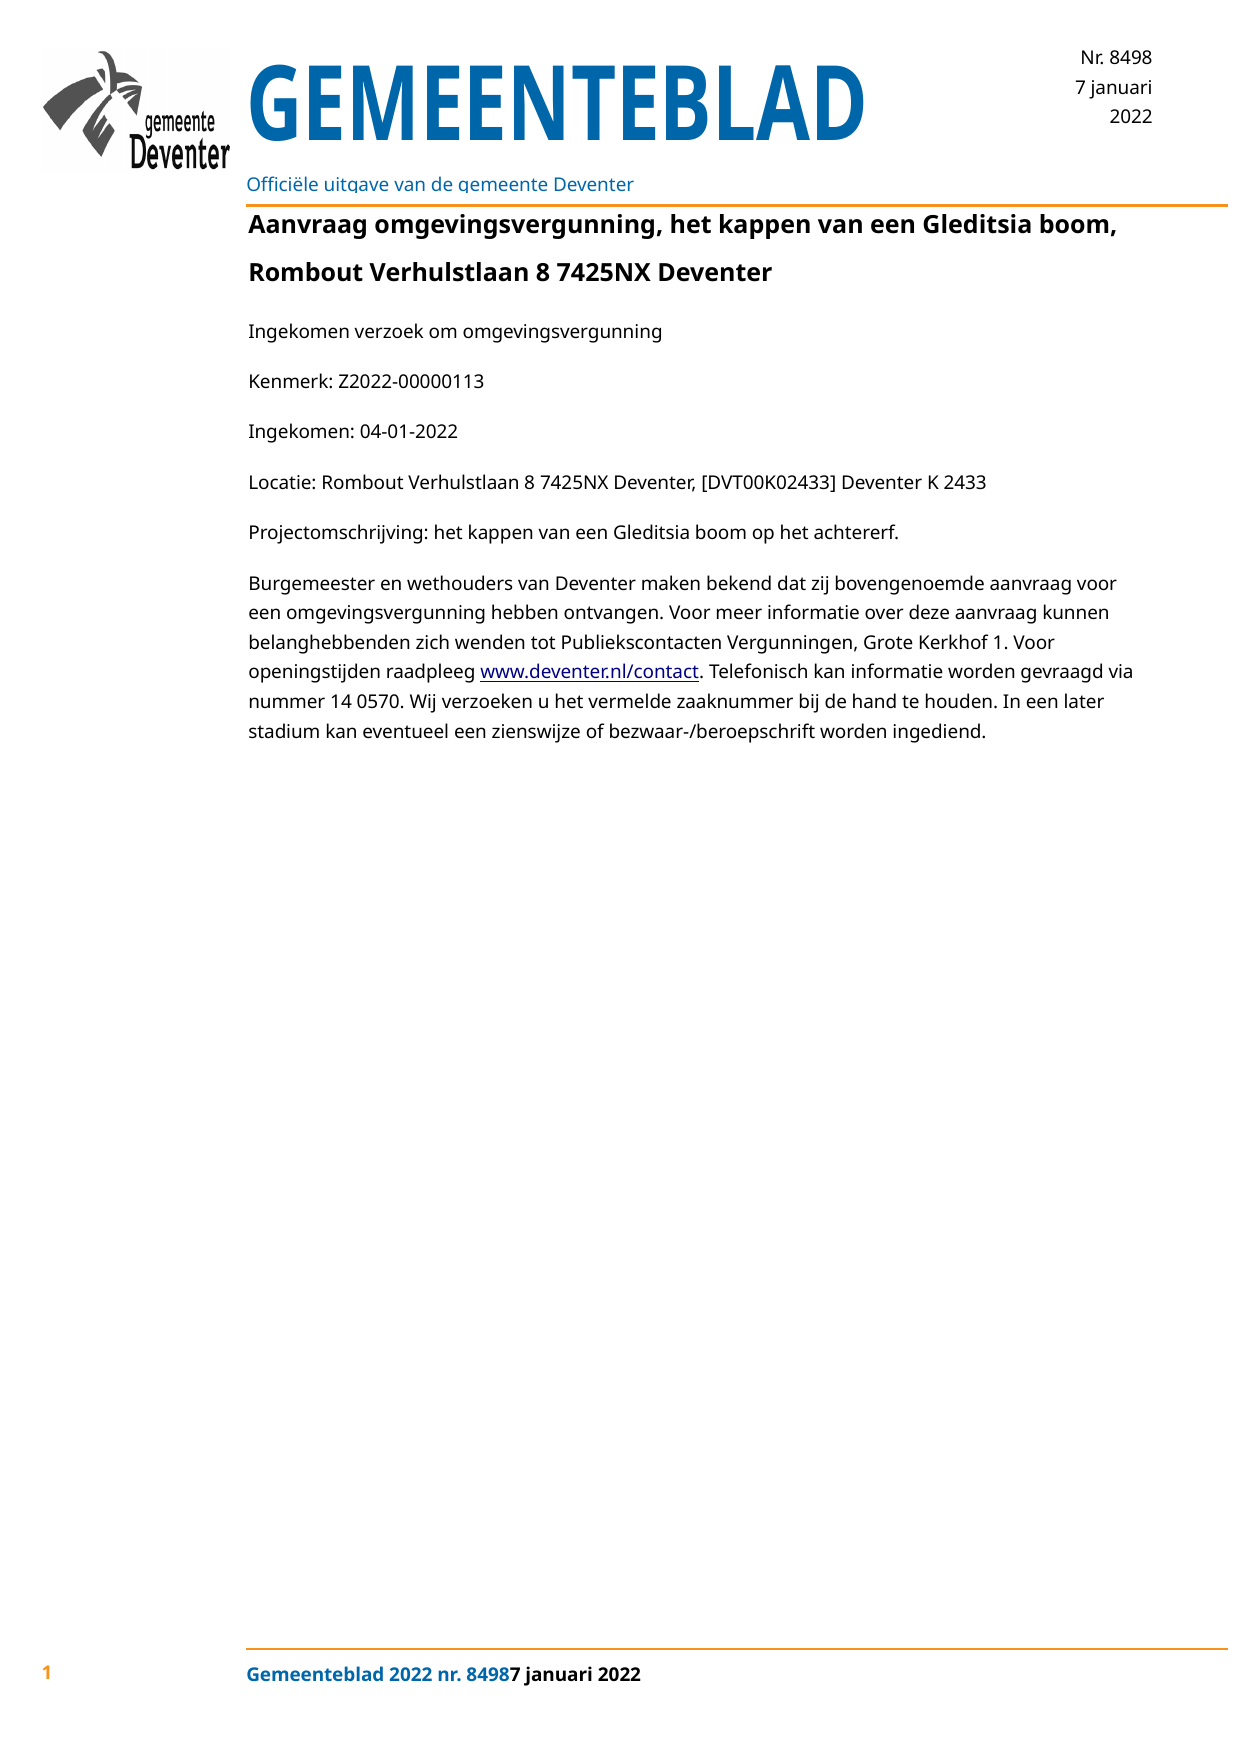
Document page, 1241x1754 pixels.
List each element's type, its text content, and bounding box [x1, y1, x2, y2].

text Kenmerk: Z2022-00000113 [248, 368, 1152, 394]
text Ingekomen: 04-01-2022 [248, 419, 1152, 444]
text Locatie: Rombout Verhulstlaan 8 7425NX Deventer, [DVT00K02433] Deventer K 2433 [248, 469, 1152, 495]
text Projectomschrijving: het kappen van een Gleditsia boom op het achtererf. [248, 519, 1152, 545]
text Aanvraag omgevingsvergunning, het kappen van een Gleditsia boom, Rombout Verhulstlaan 8 7425NX Deventer [248, 207, 1152, 288]
text Burgemeester en wethouders van Deventer maken bekend dat zij bovengenoemde aanvraag voor een omgevingsvergunning hebben ontvangen. Voor meer informatie over deze aanvraag kunnen belanghebbenden zich wenden tot Publiekscontacten Vergunningen, Grote Kerkhof 1. Voor openingstijden raadpleeg www.deventer.nl/contact. Telefonisch kan informatie worden gevraagd via nummer 14 0570. Wij verzoeken u het vermelde zaaknummer bij de hand te houden. In een later stadium kan eventueel een zienswijze of bezwaar-/beroepschrift worden ingediend. [248, 570, 1152, 744]
text Ingekomen verzoek om omgevingsvergunning [248, 318, 1152, 344]
picture [41, 47, 231, 172]
